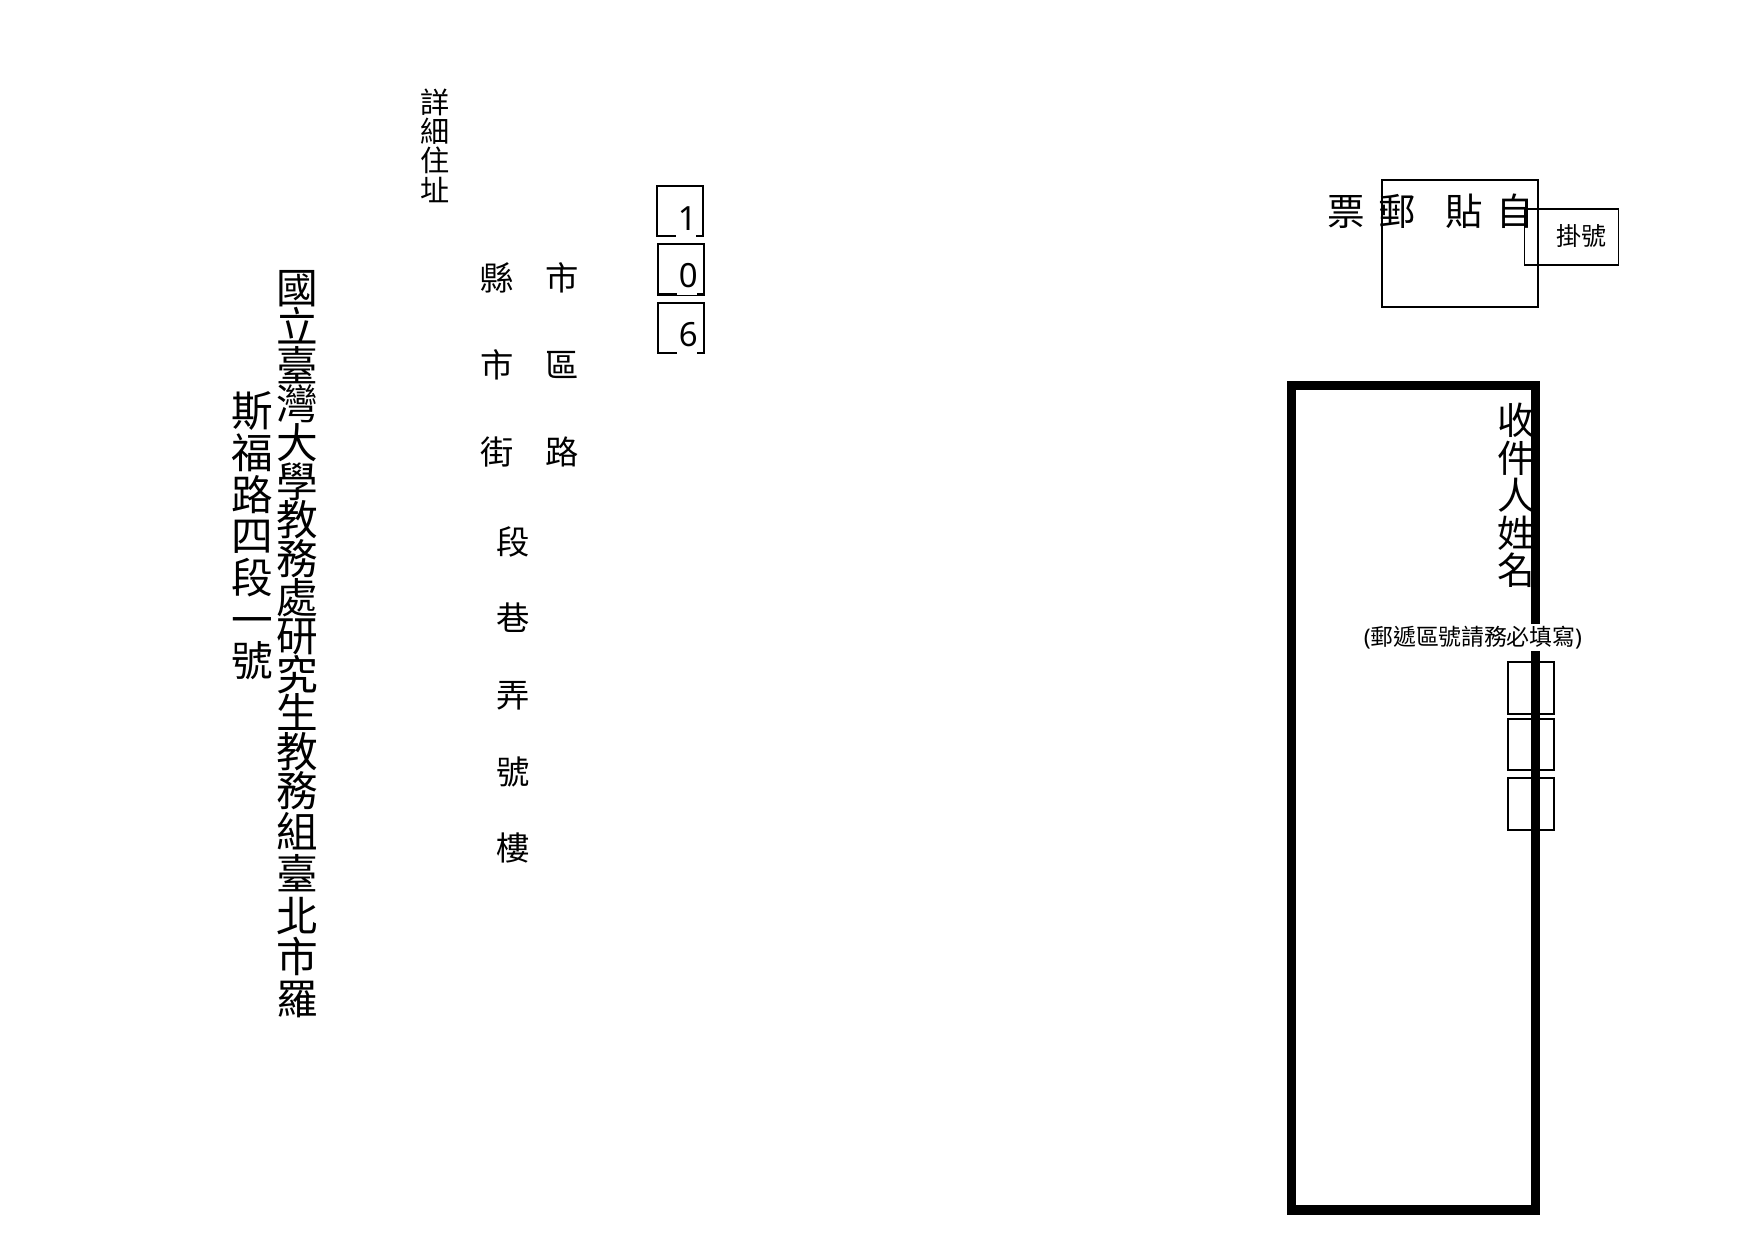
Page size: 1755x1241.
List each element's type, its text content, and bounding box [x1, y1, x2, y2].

text 國立臺灣大學教務處研究生教務組臺北市羅斯福路四段一號 [222, 267, 320, 1027]
text 市 區 路 [551, 353, 572, 376]
text (郵遞區號請務必填寫) [1363, 624, 1595, 651]
text 市 區 路 [549, 376, 572, 446]
text 0 [679, 257, 697, 295]
text 縣 市 街 段 巷 弄 號 樓 [473, 261, 549, 1103]
text 掛號 [1556, 222, 1608, 252]
text 市 區 路 [549, 270, 572, 351]
text 詳細住址 [417, 88, 449, 322]
text 1 [678, 200, 696, 238]
text 市 區 路 [549, 261, 572, 267]
text 6 [679, 317, 697, 354]
text 市 區 路 [549, 455, 572, 1103]
